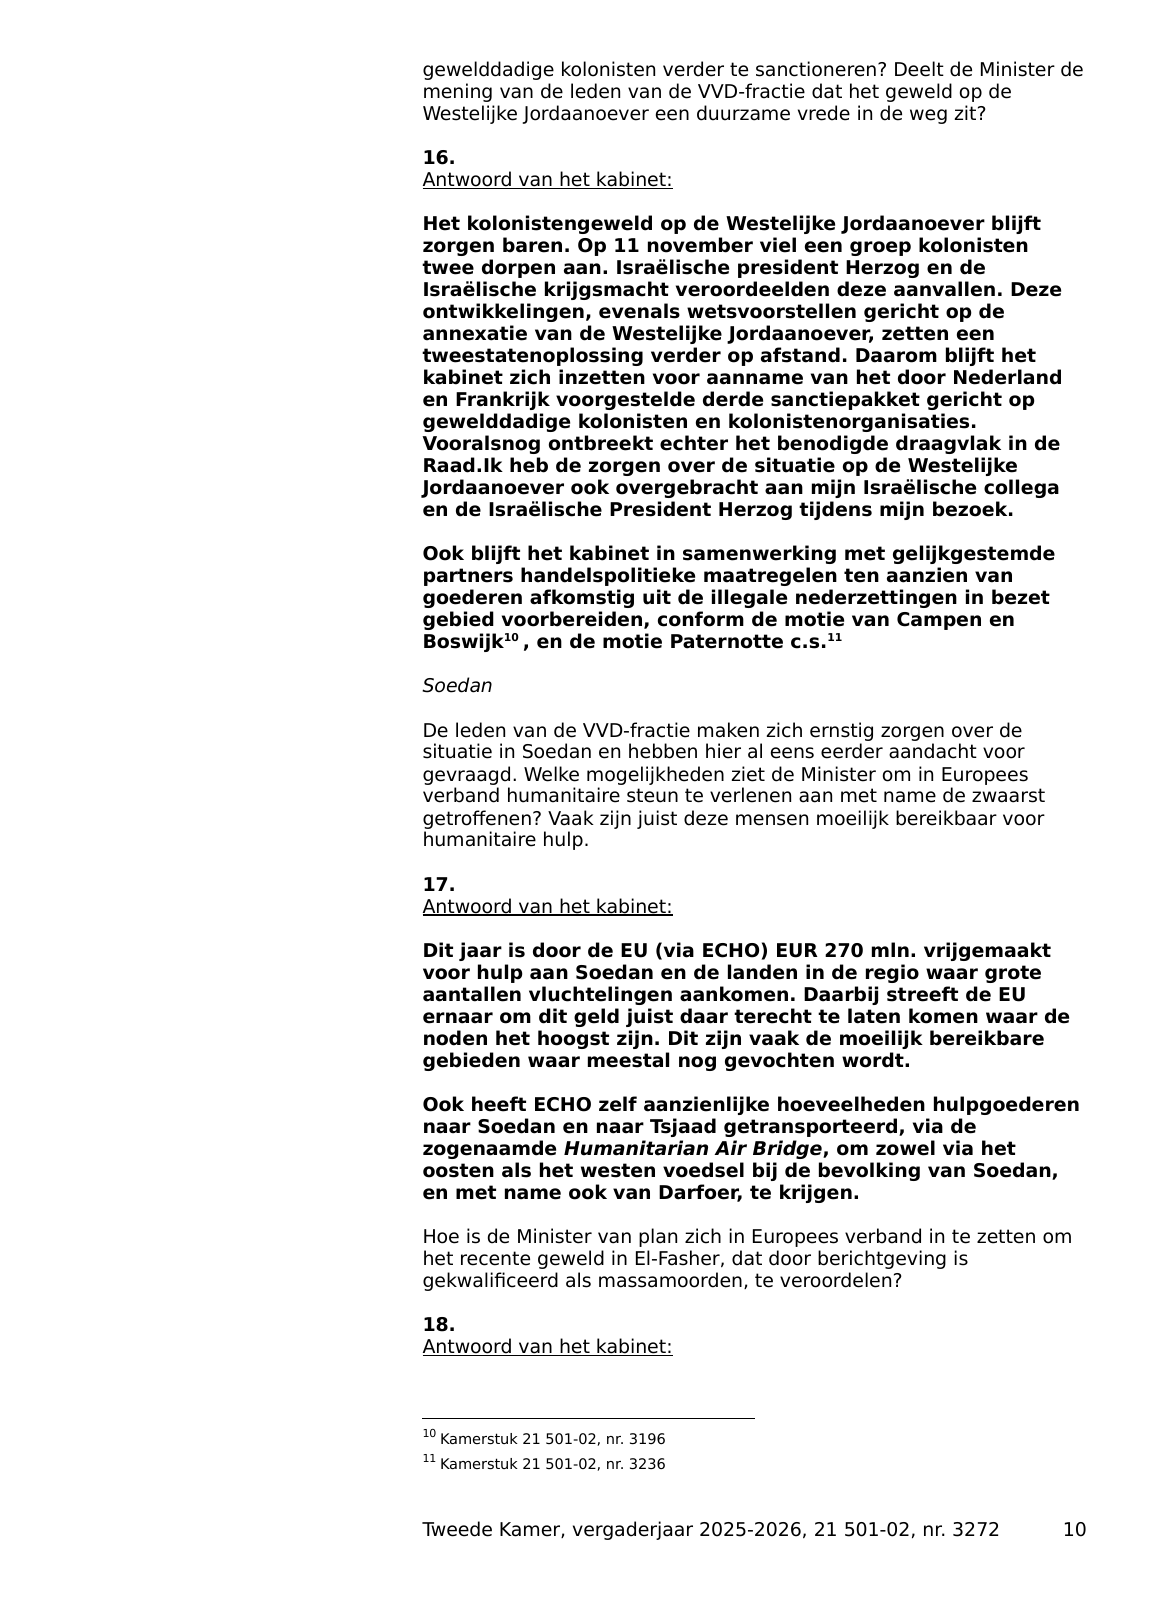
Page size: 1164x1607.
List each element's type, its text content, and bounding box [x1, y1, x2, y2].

text De leden van de VVD-fractie maken zich ernstig zorgen over de situatie in Soedan en hebben hier al eens eerder aandacht voor gevraagd. Welke mogelijkheden ziet de Minister om in Europees verband humanitaire steun te verlenen aan met name de zwaarst getroffenen? Vaak zijn juist deze mensen moeilijk bereikbaar voor humanitaire hulp. [422, 719, 1087, 851]
text Antwoord van het kabinet: [422, 1336, 1087, 1358]
text Kamerstuk 21 501-02, nr. 3236 [422, 1452, 1087, 1474]
text 16. [422, 147, 1087, 169]
text Hoe is de Minister van plan zich in Europees verband in te zetten om het recente geweld in El-Fasher, dat door berichtgeving is gekwalificeerd als massamoorden, te veroordelen? [422, 1226, 1087, 1292]
text Het kolonistengeweld op de Westelijke Jordaanoever blijft zorgen baren. Op 11 november viel een groep kolonisten twee dorpen aan. Israëlische president Herzog en de Israëlische krijgsmacht veroordeelden deze aanvallen. Deze ontwikkelingen, evenals wetsvoorstellen gericht op de annexatie van de Westelijke Jordaanoever, zetten een tweestatenoplossing verder op afstand. Daarom blijft het kabinet zich inzetten voor aanname van het door Nederland en Frankrijk voorgestelde derde sanctiepakket gericht op gewelddadige kolonisten en kolonistenorganisaties. Vooralsnog ontbreekt echter het benodigde draagvlak in de Raad.Ik heb de zorgen over de situatie op de Westelijke Jordaanoever ook overgebracht aan mijn Israëlische collega en de Israëlische President Herzog tijdens mijn bezoek. [422, 213, 1087, 521]
text Kamerstuk 21 501-02, nr. 3196 [422, 1427, 1087, 1449]
text Antwoord van het kabinet: [422, 896, 1087, 917]
subtitle Soedan [422, 675, 1087, 697]
text Ook heeft ECHO zelf aanzienlijke hoeveelheden hulpgoederen naar Soedan en naar Tsjaad getransporteerd, via de zogenaamde Humanitarian Air Bridge, om zowel via het oosten als het westen voedsel bij de bevolking van Soedan, en met name ook van Darfoer, te krijgen. [422, 1094, 1087, 1204]
text Antwoord van het kabinet: [422, 169, 1087, 191]
text Dit jaar is door de EU (via ECHO) EUR 270 mln. vrijgemaakt voor hulp aan Soedan en de landen in de regio waar grote aantallen vluchtelingen aankomen. Daarbij streeft de EU ernaar om dit geld juist daar terecht te laten komen waar de noden het hoogst zijn. Dit zijn vaak de moeilijk bereikbare gebieden waar meestal nog gevochten wordt. [422, 940, 1087, 1072]
text 18. [422, 1314, 1087, 1336]
text 17. [422, 873, 1087, 896]
text gewelddadige kolonisten verder te sanctioneren? Deelt de Minister de mening van de leden van de VVD-fractie dat het geweld op de Westelijke Jordaanoever een duurzame vrede in de weg zit? [422, 59, 1087, 125]
text Ook blijft het kabinet in samenwerking met gelijkgestemde partners handelspolitieke maatregelen ten aanzien van goederen afkomstig uit de illegale nederzettingen in bezet gebied voorbereiden, conform de motie van Campen en Boswijk, en de motie Paternotte c.s. [422, 543, 1087, 653]
